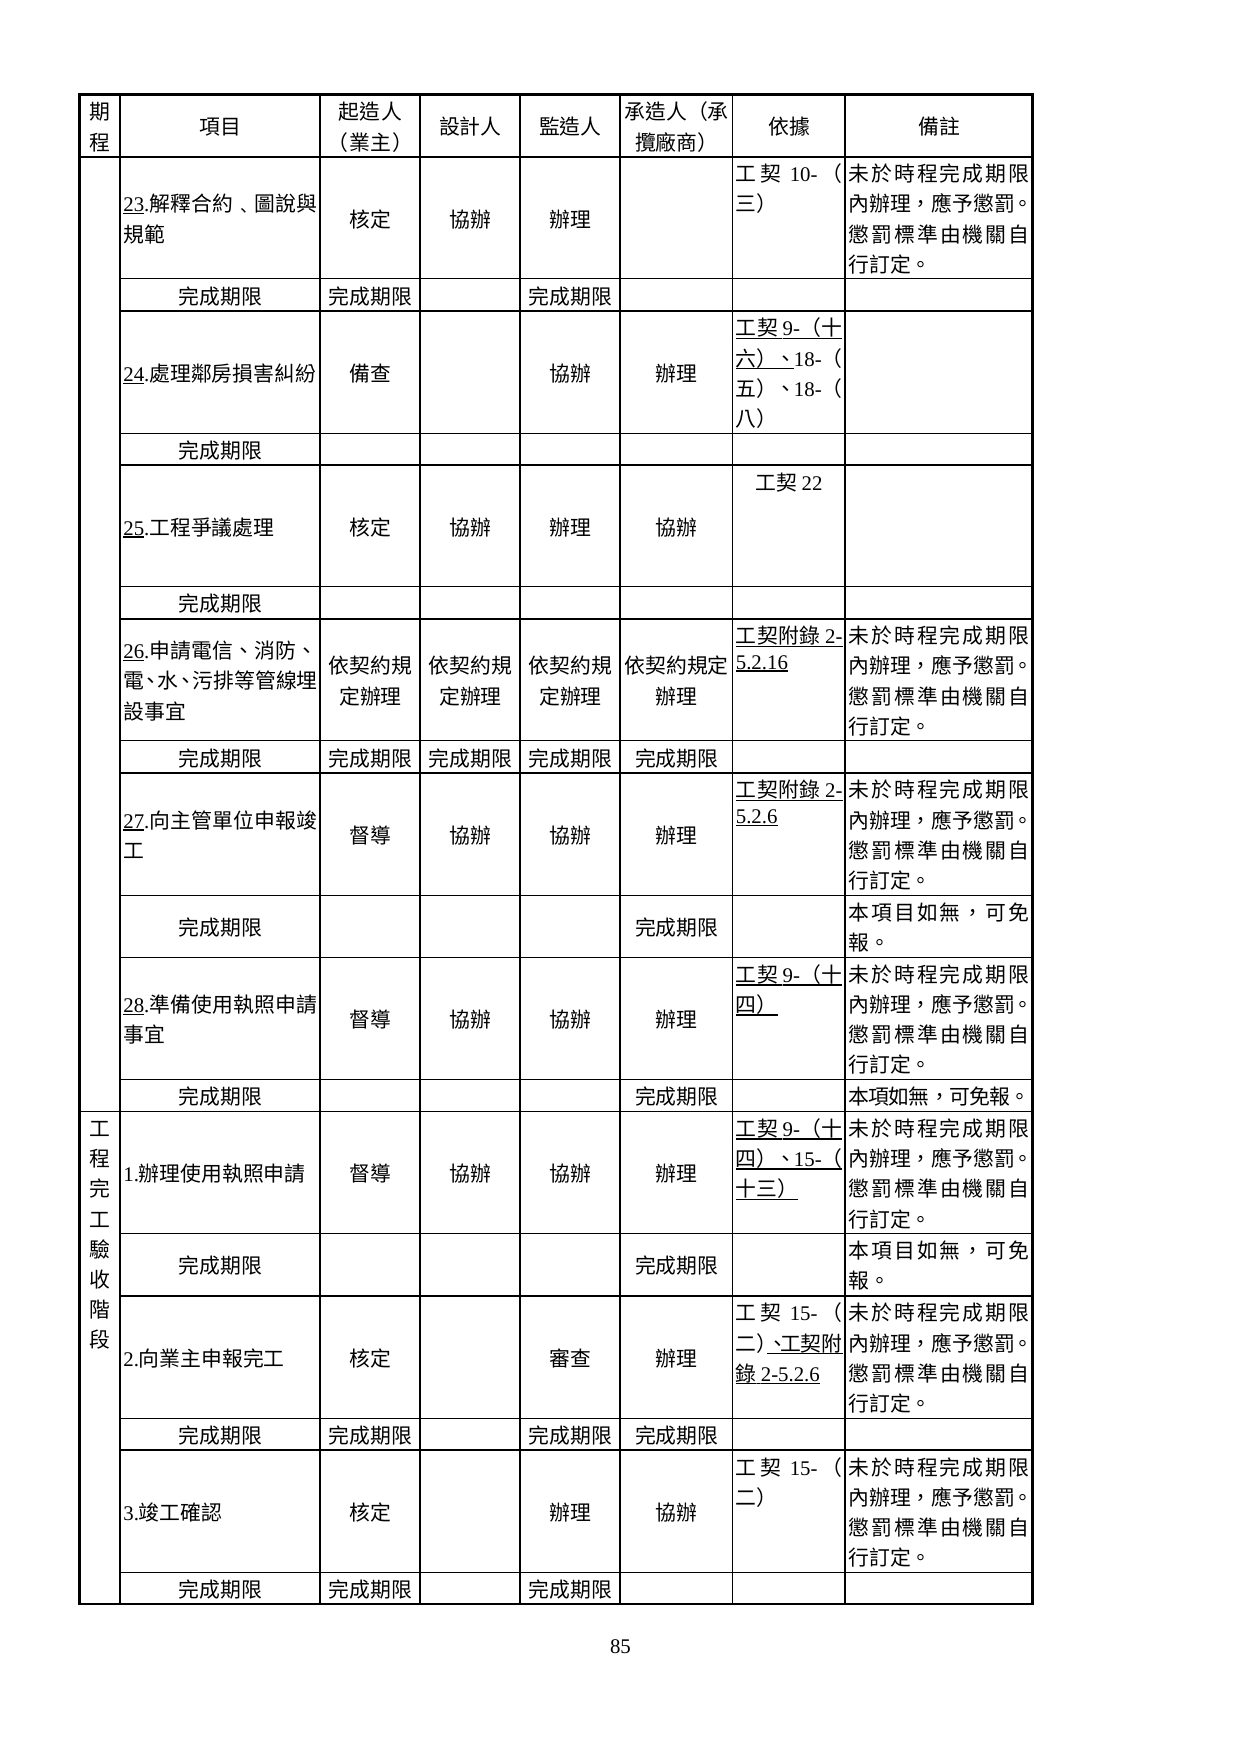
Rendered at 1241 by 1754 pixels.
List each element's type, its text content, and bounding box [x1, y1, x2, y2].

table_cell 督導 [321, 774, 419, 894]
table_cell [733, 1573, 844, 1603]
table_cell [421, 279, 519, 310]
table_cell [421, 896, 519, 956]
table_cell 完成期限 [621, 896, 732, 956]
table_cell 協辦 [521, 312, 619, 432]
table_cell 26.申請電信、消防、電、水、污排等管線埋設事宜 [121, 620, 319, 740]
table_cell [421, 434, 519, 464]
table_cell 辦理 [621, 774, 732, 894]
table_cell 工契9-（十四）、15-（十三） [733, 1112, 844, 1233]
table_cell 完成期限 [521, 279, 619, 310]
table_header 項目 [121, 96, 319, 156]
table_header 承造人（承攬廠商） [621, 96, 732, 156]
table_cell [521, 896, 619, 956]
table_cell [846, 587, 1031, 618]
table_cell [733, 1080, 844, 1111]
table_cell [621, 434, 732, 464]
table_cell 24.處理鄰房損害糾紛 [121, 312, 319, 432]
table_cell 完成期限 [121, 434, 319, 464]
table_cell [621, 1573, 732, 1603]
table_cell 完成期限 [621, 741, 732, 772]
table_cell 完成期限 [521, 1419, 619, 1449]
table_cell 未於時程完成期限內辦理，應予懲罰。 懲罰標準由機關自行訂定。 [846, 1451, 1031, 1572]
table_cell [421, 1573, 519, 1603]
table_cell [321, 1234, 419, 1295]
table_cell 完成期限 [121, 1234, 319, 1295]
table_cell [321, 434, 419, 464]
table_cell [621, 279, 732, 310]
table_cell 辦理 [621, 312, 732, 432]
table_cell 協辦 [521, 774, 619, 894]
table_cell 協辦 [421, 466, 519, 586]
table_cell 完成期限 [321, 741, 419, 772]
table_cell 未於時程完成期限內辦理，應予懲罰。 懲罰標準由機關自行訂定。 [846, 1297, 1031, 1417]
table_cell 工契附錄2-5.2.16 [733, 620, 844, 740]
table_cell 協辦 [421, 774, 519, 894]
table_cell 完成期限 [521, 1573, 619, 1603]
table_cell 督導 [321, 1112, 419, 1233]
table_header 備註 [846, 96, 1031, 156]
table_header 監造人 [521, 96, 619, 156]
table_cell 完成期限 [121, 1419, 319, 1449]
table_cell [733, 279, 844, 310]
table_cell 工程完工驗收階段 [81, 1112, 119, 1603]
table_cell 審查 [521, 1297, 619, 1417]
table_cell 工契10-（三） [733, 158, 844, 278]
table_cell [421, 1297, 519, 1417]
table_cell 27.向主管單位申報竣工 [121, 774, 319, 894]
table_cell [321, 1080, 419, 1111]
table_cell 辦理 [621, 1112, 732, 1233]
table_cell 依契約規定辦理 [421, 620, 519, 740]
table_header 期程 [81, 96, 119, 156]
table_header 依據 [733, 96, 844, 156]
table_cell 完成期限 [621, 1080, 732, 1111]
table_cell [846, 466, 1031, 586]
table_cell [846, 1573, 1031, 1603]
table_cell 工契附錄2-5.2.6 [733, 774, 844, 894]
table_cell 協辦 [621, 1451, 732, 1572]
table_cell [621, 158, 732, 278]
table_cell 完成期限 [121, 587, 319, 618]
table_cell 完成期限 [121, 279, 319, 310]
table_cell 完成期限 [421, 741, 519, 772]
table_cell [621, 587, 732, 618]
table_cell [421, 1234, 519, 1295]
table_cell 完成期限 [121, 896, 319, 956]
table_cell 工契15-（二） [733, 1451, 844, 1572]
table_cell 辦理 [621, 1297, 732, 1417]
table_cell 核定 [321, 158, 419, 278]
table_cell 未於時程完成期限內辦理，應予懲罰。 懲罰標準由機關自行訂定。 [846, 158, 1031, 278]
table_cell 辦理 [621, 958, 732, 1079]
table_cell 協辦 [521, 958, 619, 1079]
table_cell [421, 1419, 519, 1449]
table_cell [521, 434, 619, 464]
table_cell 依契約規定辦理 [321, 620, 419, 740]
table_cell [846, 434, 1031, 464]
table_cell 完成期限 [321, 1573, 419, 1603]
table_cell [421, 1080, 519, 1111]
table_cell 工契15-（二）、工契附錄2-5.2.6 [733, 1297, 844, 1417]
table_cell 完成期限 [621, 1419, 732, 1449]
table_cell [521, 1080, 619, 1111]
table_cell 未於時程完成期限內辦理，應予懲罰。 懲罰標準由機關自行訂定。 [846, 1112, 1031, 1233]
table_cell 協辦 [421, 958, 519, 1079]
table_cell [846, 1419, 1031, 1449]
table_cell 核定 [321, 466, 419, 586]
table_cell 完成期限 [521, 741, 619, 772]
table_cell 本項目如無，可免報。 [846, 1234, 1031, 1295]
table_cell 3.竣工確認 [121, 1451, 319, 1572]
table_cell 未於時程完成期限內辦理，應予懲罰。 懲罰標準由機關自行訂定。 [846, 958, 1031, 1079]
table_cell 協辦 [421, 158, 519, 278]
table_header 設計人 [421, 96, 519, 156]
table_cell 核定 [321, 1297, 419, 1417]
table_cell 辦理 [521, 466, 619, 586]
table_cell 1.辦理使用執照申請 [121, 1112, 319, 1233]
table_cell [733, 896, 844, 956]
table_cell 工契9-（十四） [733, 958, 844, 1079]
table_cell [321, 896, 419, 956]
table_cell [846, 741, 1031, 772]
table_cell [846, 312, 1031, 432]
table_cell 未於時程完成期限內辦理，應予懲罰。 懲罰標準由機關自行訂定。 [846, 620, 1031, 740]
table_cell [421, 312, 519, 432]
table_cell [733, 741, 844, 772]
table_cell [521, 1234, 619, 1295]
table_cell 督導 [321, 958, 419, 1079]
table_cell 備查 [321, 312, 419, 432]
table_cell 本項如無，可免報。 [846, 1080, 1031, 1111]
table_cell 辦理 [521, 1451, 619, 1572]
table_cell [733, 587, 844, 618]
table_cell 依契約規定辦理 [621, 620, 732, 740]
table_cell 辦理 [521, 158, 619, 278]
table_cell 完成期限 [121, 741, 319, 772]
table_cell [321, 587, 419, 618]
table_cell 工契9-（十六）、18-（五）、18-（八） [733, 312, 844, 432]
table_cell 協辦 [621, 466, 732, 586]
table_cell [521, 587, 619, 618]
table_cell 依契約規定辦理 [521, 620, 619, 740]
table_cell 協辦 [521, 1112, 619, 1233]
table_cell 核定 [321, 1451, 419, 1572]
table_cell [421, 587, 519, 618]
table_header 起造人 （業主） [321, 96, 419, 156]
table_cell 完成期限 [121, 1080, 319, 1111]
table_cell 本項目如無，可免報。 [846, 896, 1031, 956]
table_cell 完成期限 [621, 1234, 732, 1295]
table_cell 協辦 [421, 1112, 519, 1233]
table_cell 2.向業主申報完工 [121, 1297, 319, 1417]
table_cell 未於時程完成期限內辦理，應予懲罰。 懲罰標準由機關自行訂定。 [846, 774, 1031, 894]
table_cell [733, 1419, 844, 1449]
table_cell 28.準備使用執照申請事宜 [121, 958, 319, 1079]
table_cell 工契22 [733, 466, 844, 586]
table_cell 完成期限 [121, 1573, 319, 1603]
table_cell [733, 434, 844, 464]
table_cell [421, 1451, 519, 1572]
table_cell 完成期限 [321, 279, 419, 310]
table_cell 23.解釋合約﹑圖說與規範 [121, 158, 319, 278]
table_cell 完成期限 [321, 1419, 419, 1449]
table_cell [846, 279, 1031, 310]
table_cell 25.工程爭議處理 [121, 466, 319, 586]
table_cell [733, 1234, 844, 1295]
